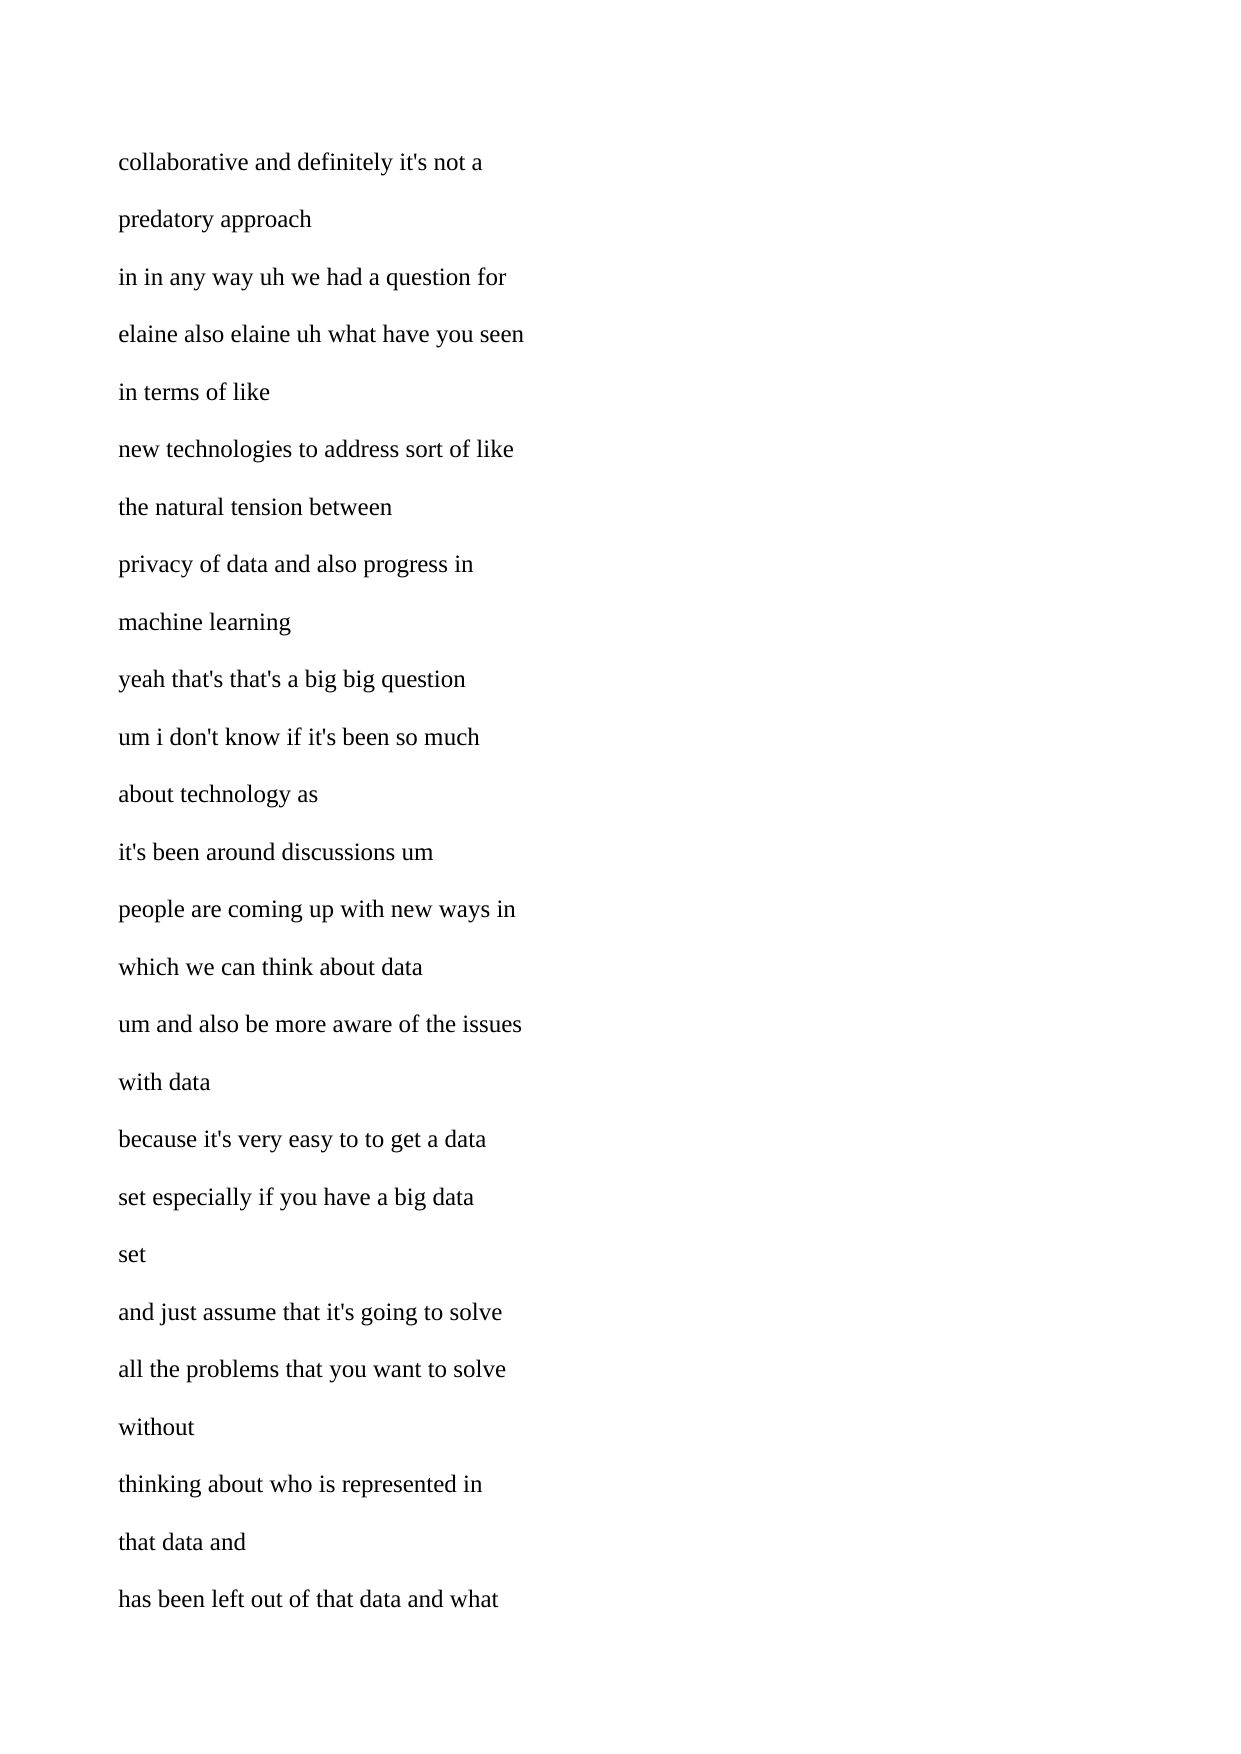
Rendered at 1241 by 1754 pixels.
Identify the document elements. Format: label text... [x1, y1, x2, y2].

text without [118, 1412, 1122, 1441]
text that data and [118, 1527, 1122, 1556]
text elaine also elaine uh what have you seen [118, 319, 1122, 348]
text collaborative and definitely it's not a [118, 147, 1122, 176]
text about technology as [118, 779, 1122, 808]
text which we can think about data [118, 952, 1122, 981]
text machine learning [118, 607, 1122, 636]
text has been left out of that data and what [118, 1584, 1122, 1613]
text and just assume that it's going to solve [118, 1297, 1122, 1326]
text set especially if you have a big data [118, 1182, 1122, 1211]
text set [118, 1239, 1122, 1268]
text yeah that's that's a big big question [118, 664, 1122, 693]
text in in any way uh we had a question for [118, 262, 1122, 291]
text in terms of like [118, 377, 1122, 406]
text because it's very easy to to get a data [118, 1124, 1122, 1153]
text privacy of data and also progress in [118, 549, 1122, 578]
text the natural tension between [118, 492, 1122, 521]
text it's been around discussions um [118, 837, 1122, 866]
text people are coming up with new ways in [118, 894, 1122, 923]
text um i don't know if it's been so much [118, 722, 1122, 751]
text with data [118, 1067, 1122, 1096]
text predatory approach [118, 204, 1122, 233]
text um and also be more aware of the issues [118, 1009, 1122, 1038]
text thinking about who is represented in [118, 1469, 1122, 1498]
text all the problems that you want to solve [118, 1354, 1122, 1383]
text new technologies to address sort of like [118, 434, 1122, 463]
